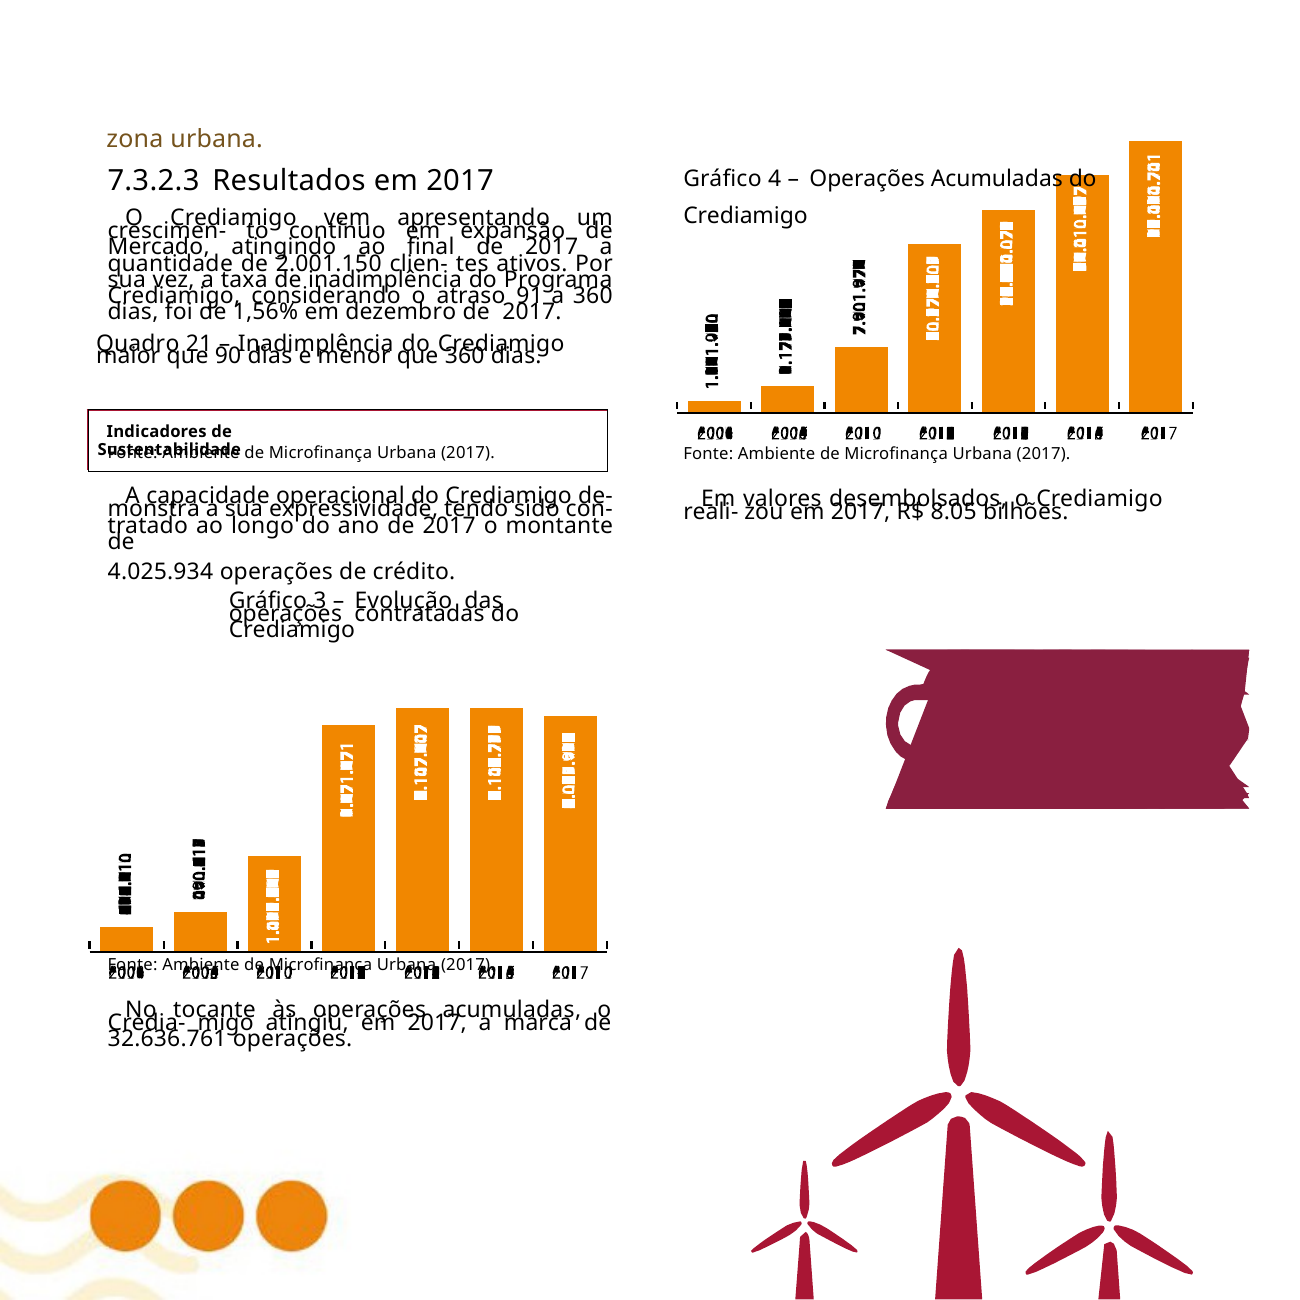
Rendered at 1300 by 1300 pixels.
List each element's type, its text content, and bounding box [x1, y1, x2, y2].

text Fonte: Ambiente de Microfinança Urbana (2017). [107, 440, 607, 463]
text Gráfico 3 – Evolução das operações contratadas do Crediamigo [228, 595, 613, 644]
text No tocante às operações acumuladas, o Credia- migo atingiu, em 2017, a marca de 32.636.761 operações. [107, 1005, 611, 1053]
picture [0, 0, 1300, 1300]
text O Crediamigo vem apresentando um crescimen- to contínuo em expansão de Mercado, atingindo ao final de 2017 a quantidade de 2.001.150 clien- tes ativos. Por sua vez, a taxa de inadimplência do Programa Crediamigo, considerando o atraso 91 a 360 dias, foi de 1,56% em dezembro de 2017. [107, 213, 612, 326]
text 4.025.934 operações de crédito. [107, 556, 613, 587]
text A capacidade operacional do Crediamigo de- monstra a sua expressividade, tendo sido con- tratado ao longo do ano de 2017 o montante de [107, 491, 613, 556]
text Gráfico 4 – Operações Acumuladas do Crediamigo [683, 156, 1199, 231]
text Quadro 21 – Inadimplência do Crediamigo maior que 90 dias e menor que 360 dias. [96, 338, 612, 371]
table_header Indicadores de Sustentabilidade [89, 411, 607, 469]
text zona urbana. [106, 119, 1199, 156]
text 7.3.2.3 Resultados em 2017 [107, 156, 612, 202]
text Fonte: Ambiente de Microfinança Urbana (2017). [107, 951, 1199, 977]
text Fonte: Ambiente de Microfinança Urbana (2017). [683, 440, 1199, 466]
text Em valores desembolsados, o Crediamigo reali- zou em 2017, R$ 8.05 bilhões. [683, 494, 1198, 526]
